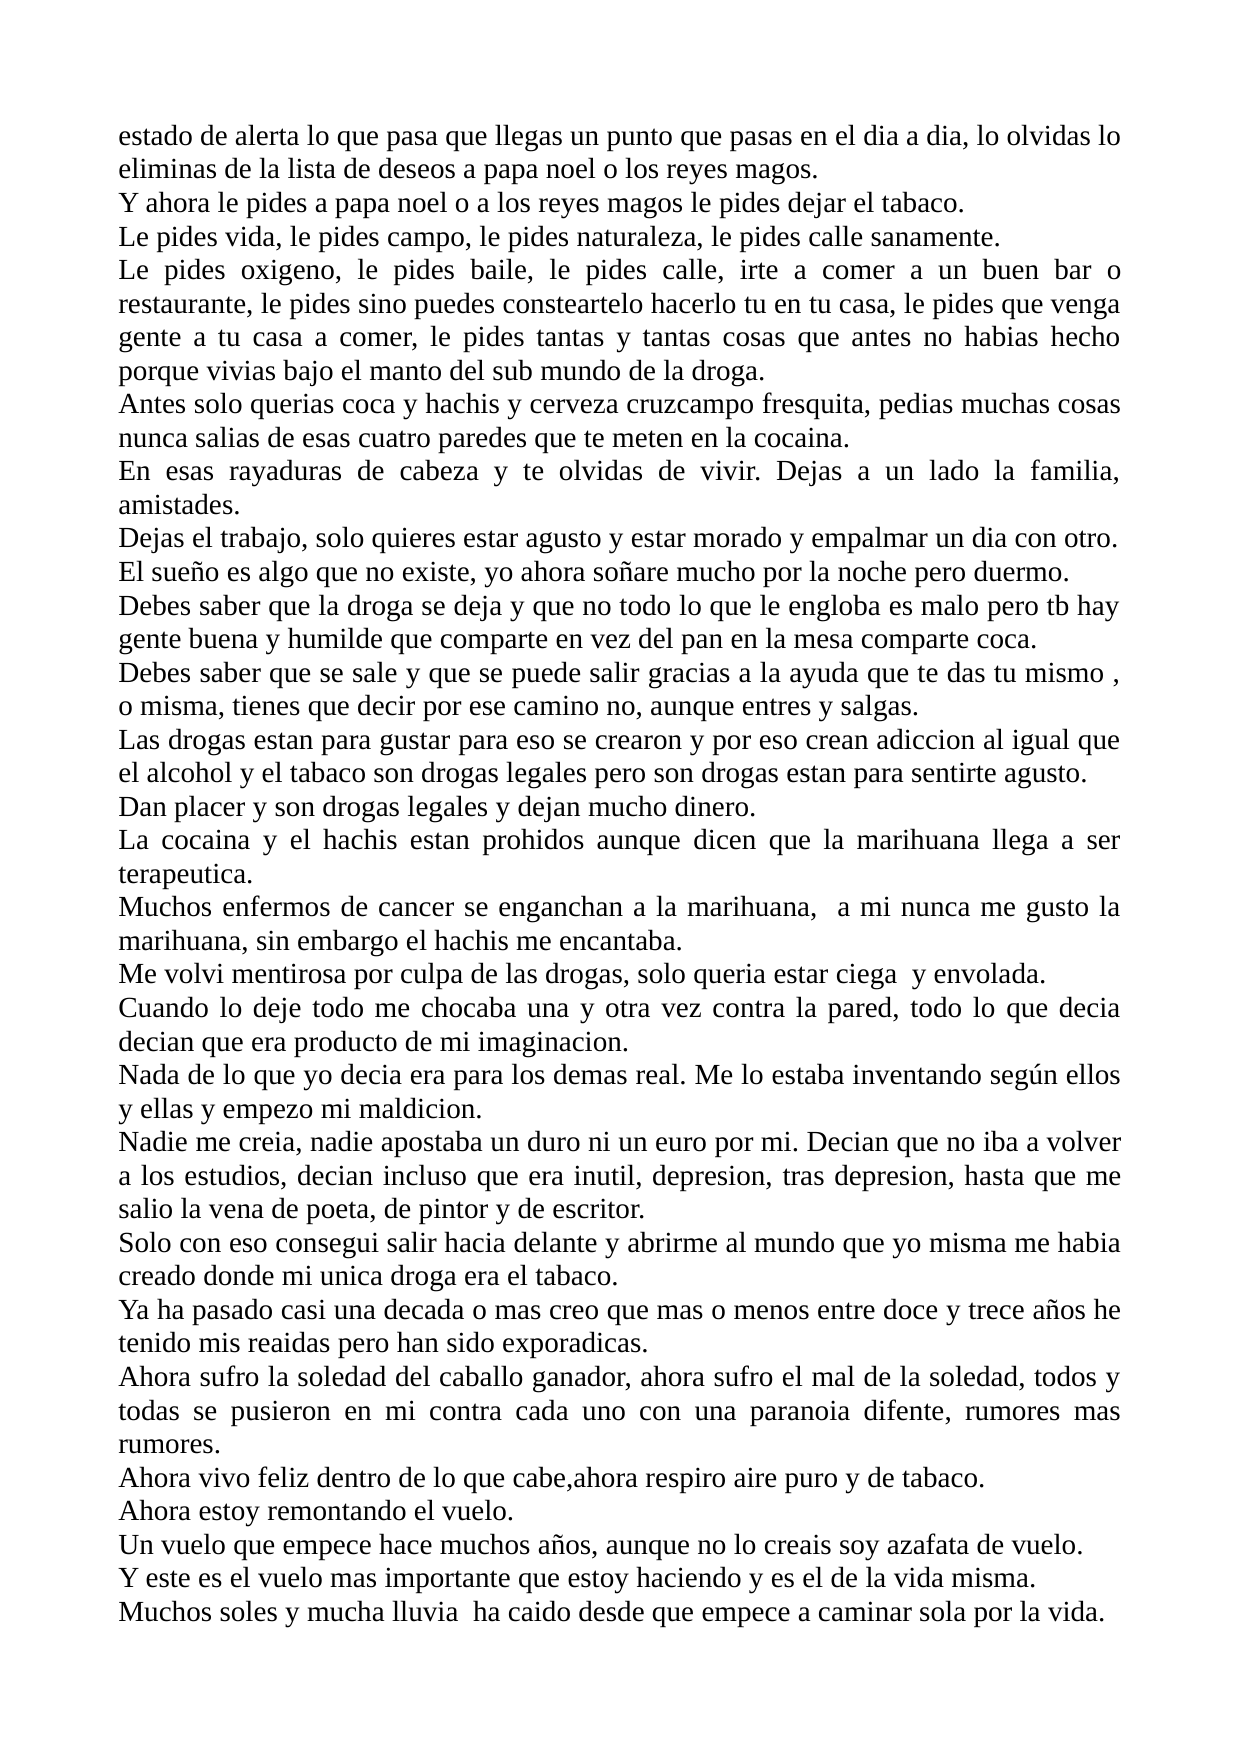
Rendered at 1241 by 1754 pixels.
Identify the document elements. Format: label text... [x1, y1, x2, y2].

text El sueño es algo que no existe, yo ahora soñare mucho por la noche pero duermo. [118, 554, 1122, 588]
text Me volvi mentirosa por culpa de las drogas, solo queria estar ciega y envolada. [118, 957, 1122, 990]
text Ahora estoy remontando el vuelo. [118, 1493, 1122, 1527]
text Y este es el vuelo mas importante que estoy haciendo y es el de la vida misma. [118, 1560, 1122, 1594]
text Cuando lo deje todo me chocaba una y otra vez contra la pared, todo lo que decia decian que era producto de mi imaginacion. [118, 990, 1122, 1057]
text Ahora vivo feliz dentro de lo que cabe,ahora respiro aire puro y de tabaco. [118, 1460, 1122, 1493]
text Le pides vida, le pides campo, le pides naturaleza, le pides calle sanamente. [118, 219, 1122, 252]
text Dan placer y son drogas legales y dejan mucho dinero. [118, 789, 1122, 822]
text Muchos enfermos de cancer se enganchan a la marihuana, a mi nunca me gusto la marihuana, sin embargo el hachis me encantaba. [118, 889, 1122, 957]
text Nada de lo que yo decia era para los demas real. Me lo estaba inventando según ellos y ellas y empezo mi maldicion. [118, 1057, 1122, 1124]
text Muchos soles y mucha lluvia ha caido desde que empece a caminar sola por la vida. [118, 1594, 1122, 1627]
text Antes solo querias coca y hachis y cerveza cruzcampo fresquita, pedias muchas cosas nunca salias de esas cuatro paredes que te meten en la cocaina. [118, 386, 1122, 453]
text Ahora sufro la soledad del caballo ganador, ahora sufro el mal de la soledad, todos y todas se pusieron en mi contra cada uno con una paranoia difente, rumores mas rumores. [118, 1359, 1122, 1460]
text Nadie me creia, nadie apostaba un duro ni un euro por mi. Decian que no iba a volver a los estudios, decian incluso que era inutil, depresion, tras depresion, hasta que me salio la vena de poeta, de pintor y de escritor. [118, 1124, 1122, 1225]
text Un vuelo que empece hace muchos años, aunque no lo creais soy azafata de vuelo. [118, 1527, 1122, 1560]
text La cocaina y el hachis estan prohidos aunque dicen que la marihuana llega a ser terapeutica. [118, 822, 1122, 889]
text Y ahora le pides a papa noel o a los reyes magos le pides dejar el tabaco. [118, 185, 1122, 219]
text Debes saber que la droga se deja y que no todo lo que le engloba es malo pero tb hay gente buena y humilde que comparte en vez del pan en la mesa comparte coca. [118, 588, 1122, 655]
text Las drogas estan para gustar para eso se crearon y por eso crean adiccion al igual que el alcohol y el tabaco son drogas legales pero son drogas estan para sentirte agusto. [118, 722, 1122, 789]
text estado de alerta lo que pasa que llegas un punto que pasas en el dia a dia, lo olvidas lo eliminas de la lista de deseos a papa noel o los reyes magos. [118, 118, 1122, 185]
text Ya ha pasado casi una decada o mas creo que mas o menos entre doce y trece años he tenido mis reaidas pero han sido exporadicas. [118, 1292, 1122, 1359]
text Solo con eso consegui salir hacia delante y abrirme al mundo que yo misma me habia creado donde mi unica droga era el tabaco. [118, 1225, 1122, 1292]
text Le pides oxigeno, le pides baile, le pides calle, irte a comer a un buen bar o restaurante, le pides sino puedes consteartelo hacerlo tu en tu casa, le pides que venga gente a tu casa a comer, le pides tantas y tantas cosas que antes no habias hecho porque vivias bajo el manto del sub mundo de la droga. [118, 252, 1122, 386]
text Dejas el trabajo, solo quieres estar agusto y estar morado y empalmar un dia con otro. [118, 521, 1122, 554]
text Debes saber que se sale y que se puede salir gracias a la ayuda que te das tu mismo , o misma, tienes que decir por ese camino no, aunque entres y salgas. [118, 655, 1122, 722]
text En esas rayaduras de cabeza y te olvidas de vivir. Dejas a un lado la familia, amistades. [118, 453, 1122, 521]
